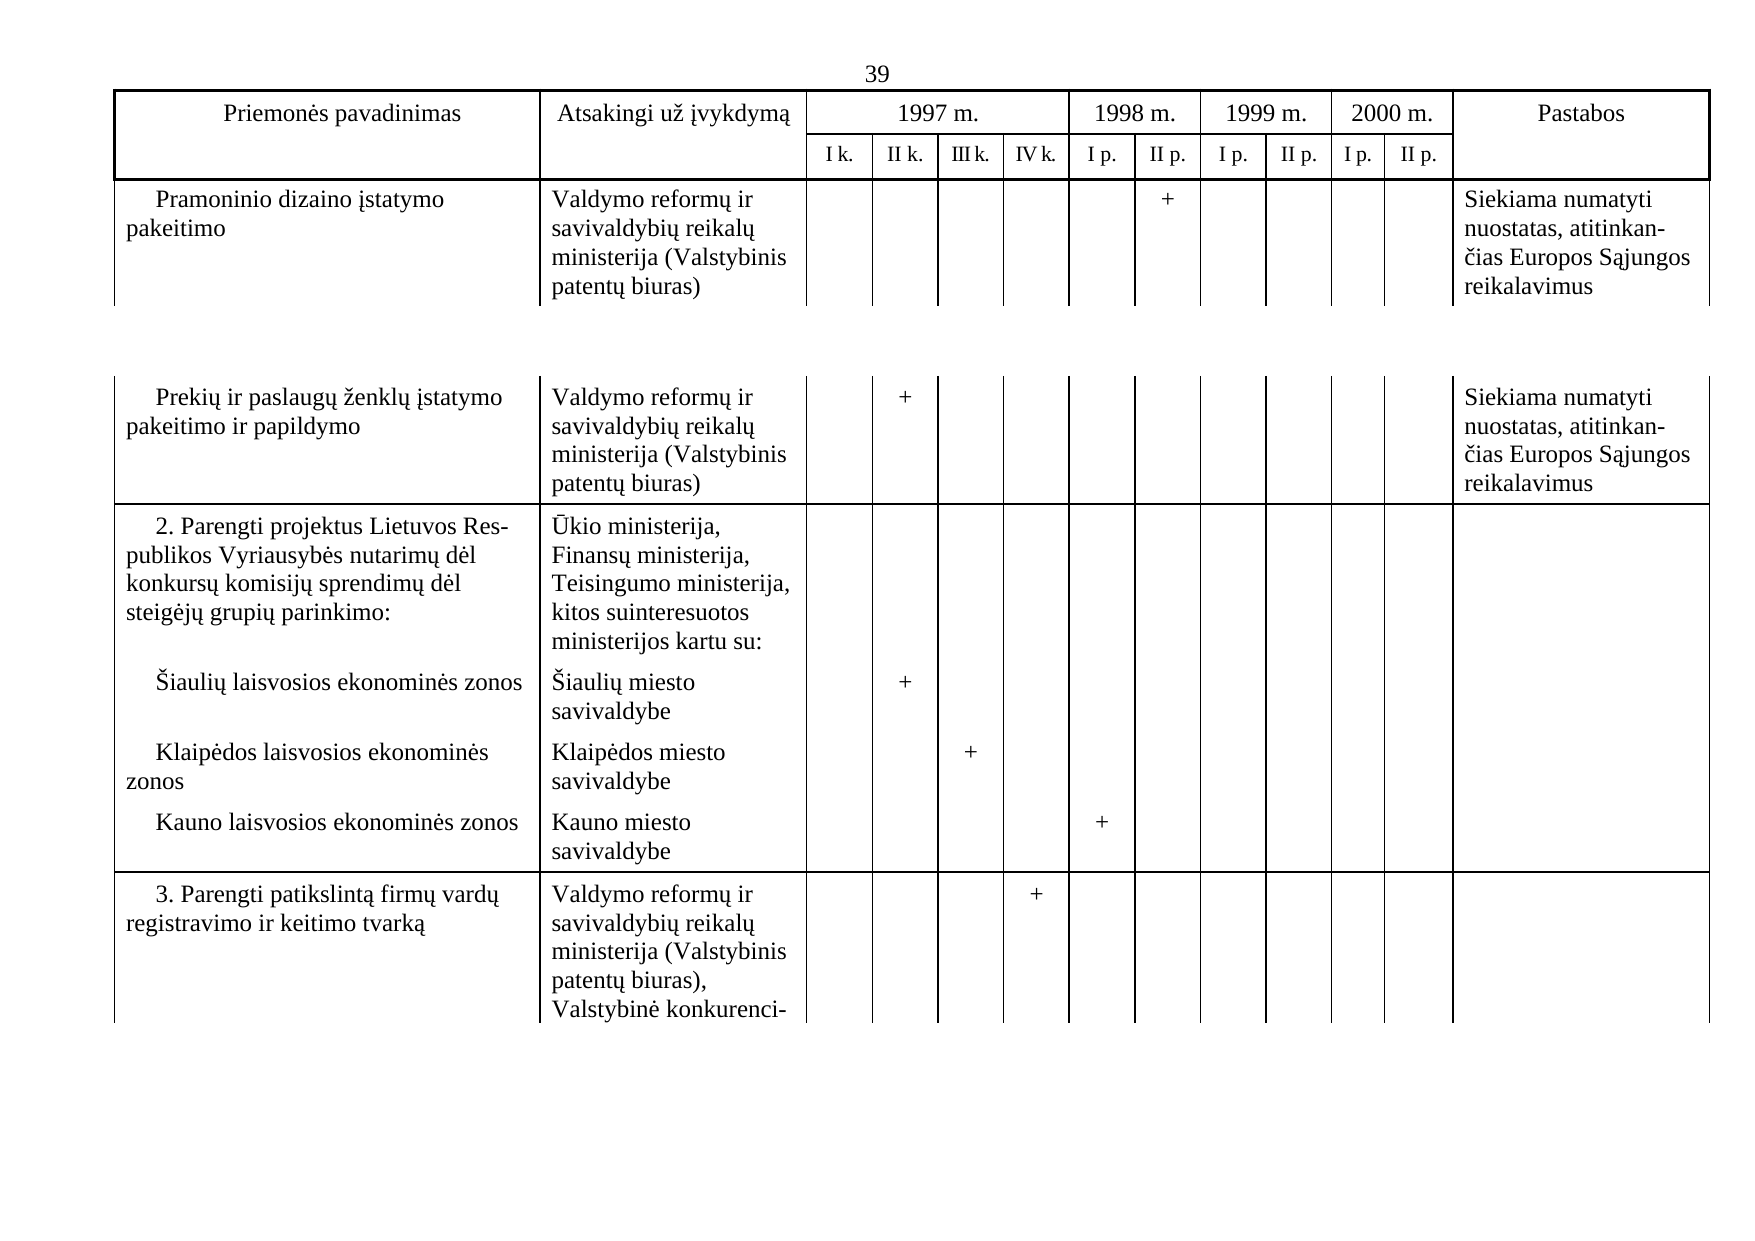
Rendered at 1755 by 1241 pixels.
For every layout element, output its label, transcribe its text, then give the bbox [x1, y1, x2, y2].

table_cell Valdymo reformų ir savivaldybių reikalų ministerija (Valstybinis patentų biuras), Valstybinė konkurenci- [541, 873, 806, 1023]
table_cell [1201, 505, 1265, 661]
table_cell [1004, 505, 1068, 661]
table_cell [1136, 731, 1200, 801]
table_cell [1385, 873, 1452, 1023]
table_cell I k. [807, 135, 872, 178]
table_cell [116, 133, 539, 178]
table_cell [1385, 801, 1452, 871]
table_cell [1004, 731, 1068, 801]
table_cell [1070, 181, 1134, 306]
table_cell [939, 801, 1003, 871]
table_cell [873, 181, 937, 306]
table_cell I p. [1070, 135, 1134, 178]
table_cell [1004, 661, 1068, 731]
table_cell [1201, 661, 1265, 731]
table_cell Siekiama numatyti nuostatas, atitinkan-čias Europos Sąjungos reikalavimus [1454, 181, 1709, 306]
table_cell 3. Parengti patikslintą firmų vardų registravimo ir keitimo tvarką [115, 873, 539, 1023]
table_cell [1454, 801, 1709, 871]
table_cell [1267, 181, 1331, 306]
table_cell [807, 505, 872, 661]
table_cell II k. [873, 135, 937, 178]
table_cell [1070, 376, 1134, 503]
table_cell [807, 873, 872, 1023]
table_cell [872, 306, 938, 376]
table_cell [1201, 873, 1265, 1023]
table_cell + [873, 376, 937, 503]
table_cell [939, 661, 1003, 731]
table_cell I p. [1201, 135, 1265, 178]
table_cell [1201, 801, 1265, 871]
table_cell [807, 376, 872, 503]
table_header 2000 m. [1332, 92, 1452, 133]
table_cell [1136, 505, 1200, 661]
table_cell Valdymo reformų ir savivaldybių reikalų ministerija (Valstybinis patentų biuras) [541, 181, 806, 306]
table_cell [1267, 661, 1331, 731]
table_cell Ūkio ministerija, Finansų ministerija, Teisingumo ministerija, kitos suinteresuotos ministerijos kartu su: [541, 505, 806, 661]
table_cell II p. [1267, 135, 1331, 178]
table_cell + [873, 661, 937, 731]
table_cell [1266, 306, 1332, 376]
table_cell [939, 376, 1003, 503]
table_cell [1267, 873, 1331, 1023]
table_cell [1454, 133, 1708, 178]
table_cell Valdymo reformų ir savivaldybių reikalų ministerija (Valstybinis patentų biuras) [541, 376, 806, 503]
table_cell [1332, 873, 1384, 1023]
table_cell II p. [1136, 135, 1200, 178]
table_cell [939, 505, 1003, 661]
table_cell [873, 505, 937, 661]
table_cell [1201, 376, 1265, 503]
table_cell + [1004, 873, 1068, 1023]
table_cell [1136, 801, 1200, 871]
table_cell + [1070, 801, 1134, 871]
table_cell [938, 306, 1003, 376]
table_cell [1201, 731, 1265, 801]
table_cell [1454, 505, 1709, 661]
table_cell [1385, 376, 1452, 503]
table_cell [1332, 661, 1384, 731]
table_cell Siekiama numatyti nuostatas, atitinkan-čias Europos Sąjungos reikalavimus [1454, 376, 1709, 503]
table_cell [1385, 661, 1452, 731]
table_cell [807, 801, 872, 871]
table_cell [1200, 306, 1266, 376]
table_cell + [1136, 181, 1200, 306]
table_cell Šiaulių miesto savivaldybe [541, 661, 806, 731]
table_cell [1332, 376, 1384, 503]
table_cell [1267, 731, 1331, 801]
table_header 1999 m. [1201, 92, 1331, 133]
table_cell II p. [1385, 135, 1452, 178]
table_cell [1070, 873, 1134, 1023]
table_cell Šiaulių laisvosios ekonominės zonos [115, 661, 539, 731]
table_cell Kauno laisvosios ekonominės zonos [115, 801, 539, 871]
table_cell [1267, 505, 1331, 661]
table_cell Prekių ir paslaugų ženklų įstatymo pakeitimo ir papildymo [115, 376, 539, 503]
table_cell [1135, 306, 1200, 376]
table_cell [541, 133, 806, 178]
table_cell I p. [1332, 135, 1384, 178]
table_cell [873, 731, 937, 801]
table_cell [1454, 731, 1709, 801]
table_cell [1454, 873, 1709, 1023]
table_cell [807, 181, 872, 306]
table_cell [1004, 306, 1069, 376]
table_cell + [939, 731, 1003, 801]
table_cell [1136, 873, 1200, 1023]
table_cell III k. [939, 135, 1003, 178]
table_cell [1332, 505, 1384, 661]
table_cell [1004, 376, 1068, 503]
table_header 1997 m. [807, 92, 1068, 133]
table_cell [873, 801, 937, 871]
table_cell [1004, 181, 1068, 306]
table_cell [1070, 731, 1134, 801]
table_cell [1385, 505, 1452, 661]
table_cell [1070, 505, 1134, 661]
table_cell [1201, 181, 1265, 306]
table_cell Kauno miesto savivaldybe [541, 801, 806, 871]
table_header Priemonės pavadinimas [116, 92, 539, 133]
table_cell [1267, 376, 1331, 503]
table_cell [1069, 306, 1135, 376]
table_cell IV k. [1004, 135, 1068, 178]
table_cell [1453, 306, 1709, 376]
table_cell Pramoninio dizaino įstatymo pakeitimo [115, 181, 539, 306]
table_cell [939, 181, 1003, 306]
table_header Atsakingi už įvykdymą [541, 92, 806, 133]
table_cell [939, 873, 1003, 1023]
table_cell [1385, 181, 1452, 306]
table_cell [873, 873, 937, 1023]
table_cell [1136, 661, 1200, 731]
table_cell [1332, 731, 1384, 801]
table_cell [1332, 801, 1384, 871]
table_cell [115, 306, 540, 376]
table_cell [540, 306, 807, 376]
table_cell [1332, 306, 1384, 376]
table_cell [1454, 661, 1709, 731]
table_cell [1136, 376, 1200, 503]
table_cell [1267, 801, 1331, 871]
table_cell Klaipėdos laisvosios ekonominės zonos [115, 731, 539, 801]
table_cell [1004, 801, 1068, 871]
table_header 1998 m. [1070, 92, 1200, 133]
table_cell [1385, 731, 1452, 801]
table_cell [1070, 661, 1134, 731]
table_cell Klaipėdos miesto savivaldybe [541, 731, 806, 801]
table_cell 2. Parengti projektus Lietuvos Res-publikos Vyriausybės nutarimų dėl konkursų komisijų sprendimų dėl steigėjų grupių parinkimo: [115, 505, 539, 661]
table_cell [807, 661, 872, 731]
table_cell [807, 731, 872, 801]
table_cell [807, 306, 872, 376]
table_header Pastabos [1454, 92, 1708, 133]
table_cell [1385, 306, 1453, 376]
table_cell [1332, 181, 1384, 306]
